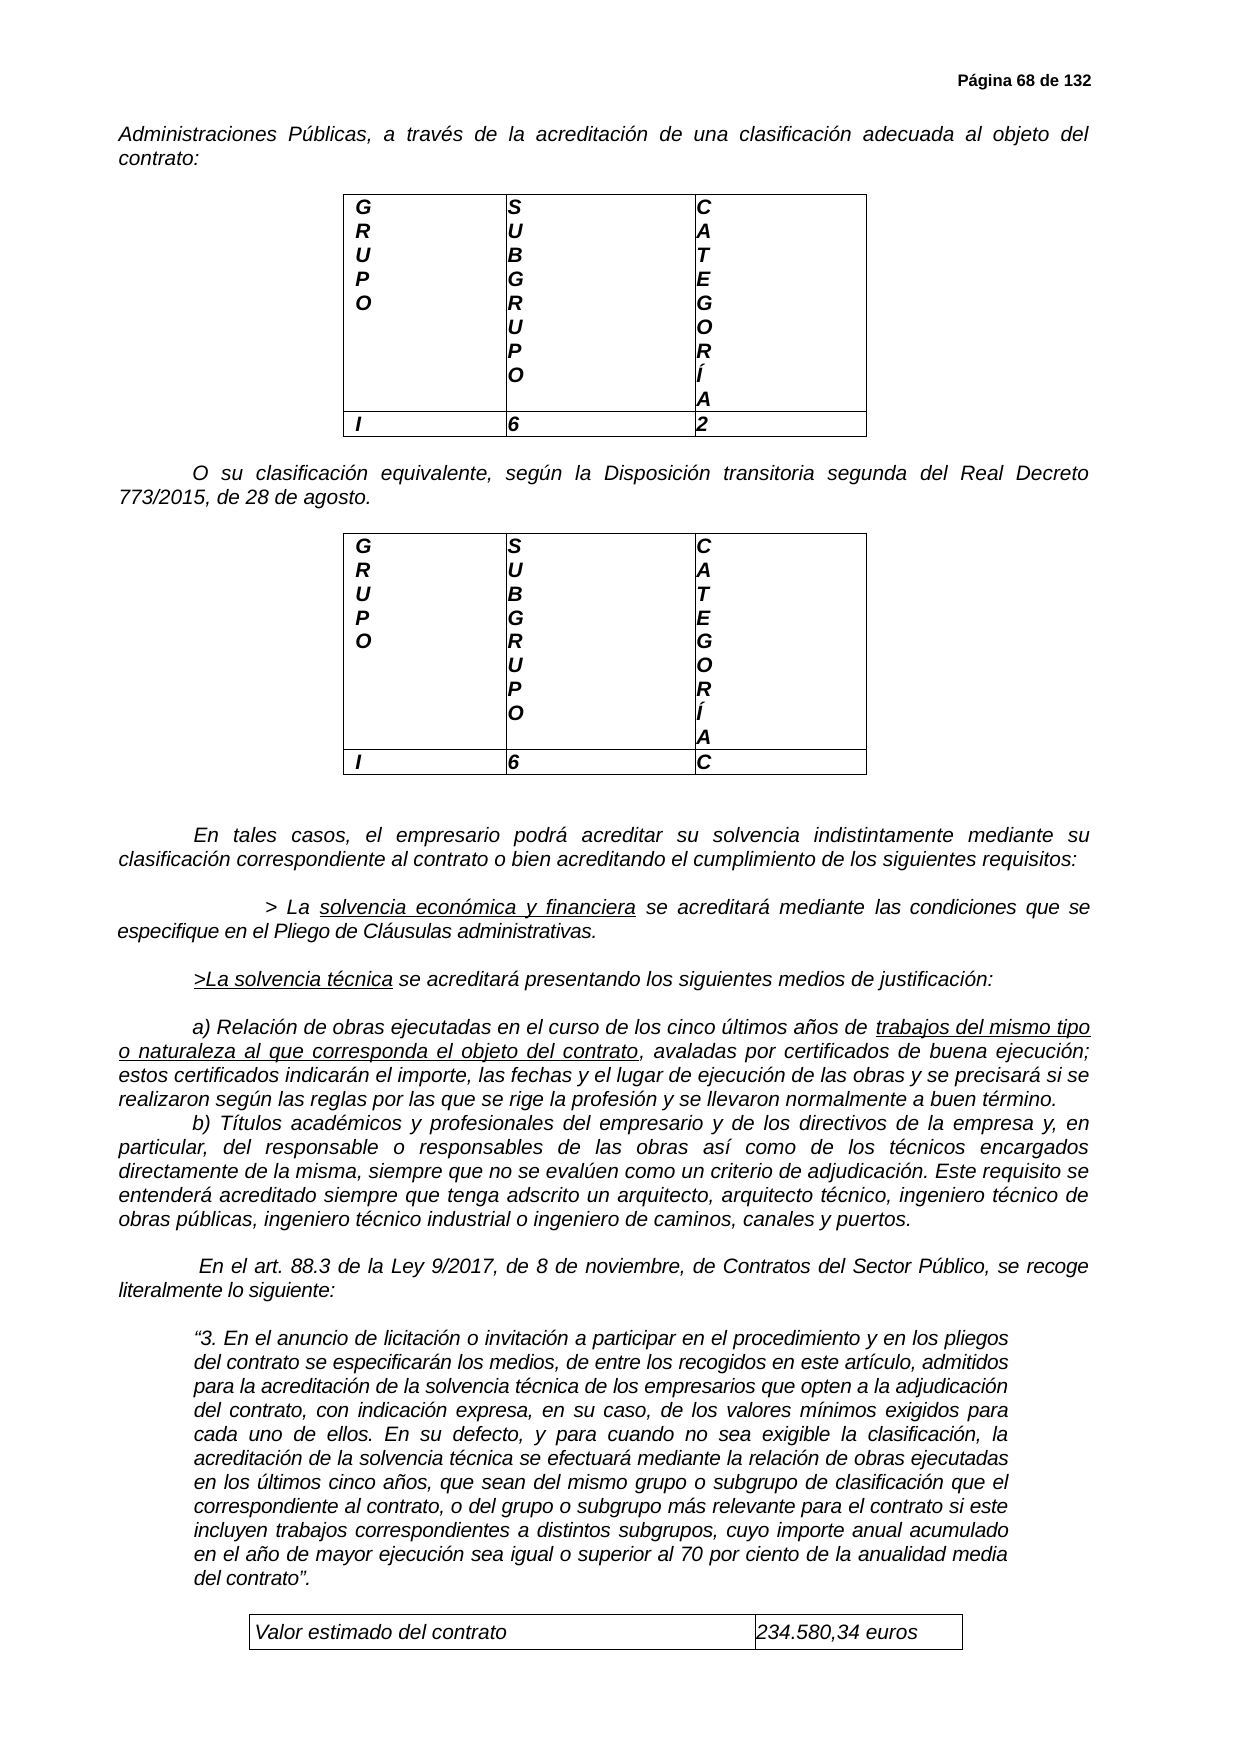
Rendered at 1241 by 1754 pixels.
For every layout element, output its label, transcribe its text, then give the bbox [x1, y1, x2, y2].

text En el art. 88.3 de la Ley 9/2017, de 8 de noviembre, de Contratos del Sector Público, se recoge literalmente lo siguiente: [118, 1254, 1092, 1302]
text > La solvencia económica y financiera se acreditará mediante las condiciones que se especifique en el Pliego de Cláusulas administrativas. [117, 895, 1092, 943]
text En tales casos, el empresario podrá acreditar su solvencia indistintamente mediante su clasificación correspondiente al contrato o bien acreditando el cumplimiento de los siguientes requisitos: [118, 823, 1092, 871]
table_cell I [344, 750, 506, 774]
table_cell C [696, 750, 866, 774]
text “3. En el anuncio de licitación o invitación a participar en el procedimiento y en los pliegos del contrato se especificarán los medios, de entre los recogidos en este artículo, admitidos para la acreditación de la solvencia técnica de los empresarios que opten a la adjudicación del contrato, con indicación expresa, en su caso, de los valores mínimos exigidos para cada uno de ellos. En su defecto, y para cuando no sea exigible la clasificación, la acreditación de la solvencia técnica se efectuará mediante la relación de obras ejecutadas en los últimos cinco años, que sean del mismo grupo o subgrupo de clasificación que el correspondiente al contrato, o del grupo o subgrupo más relevante para el contrato si este incluyen trabajos correspondientes a distintos subgrupos, cuyo importe anual acumulado en el año de mayor ejecución sea igual o superior al 70 por ciento de la anualidad media del contrato”. [193, 1326, 1011, 1590]
table_header GRUPO [344, 195, 506, 411]
table_header CATEGORÍA [696, 195, 866, 411]
table_header CATEGORÍA [696, 534, 866, 749]
table_header Valor estimado del contrato [250, 1615, 755, 1649]
text a) Relación de obras ejecutadas en el curso de los cinco últimos años de trabajos del mismo tipo o naturaleza al que corresponda el objeto del contrato, avaladas por certificados de buena ejecución; estos certificados indicarán el importe, las fechas y el lugar de ejecución de las obras y se precisará si se realizaron según las reglas por las que se rige la profesión y se llevaron normalmente a buen término. [118, 1015, 1092, 1111]
text >La solvencia técnica se acreditará presentando los siguientes medios de justificación: [118, 967, 1092, 991]
table_header SUBGRUPO [507, 195, 695, 411]
table_cell 6 [507, 412, 695, 436]
table_cell 2 [696, 412, 866, 436]
table_header 234.580,34 euros [756, 1615, 962, 1649]
table_cell I [344, 412, 506, 436]
table_cell 6 [507, 750, 695, 774]
text b) Títulos académicos y profesionales del empresario y de los directivos de la empresa y, en particular, del responsable o responsables de las obras así como de los técnicos encargados directamente de la misma, siempre que no se evalúen como un criterio de adjudicación. Este requisito se entenderá acreditado siempre que tenga adscrito un arquitecto, arquitecto técnico, ingeniero técnico de obras públicas, ingeniero técnico industrial o ingeniero de caminos, canales y puertos. [118, 1111, 1092, 1230]
text O su clasificación equivalente, según la Disposición transitoria segunda del Real Decreto 773/2015, de 28 de agosto. [118, 461, 1092, 508]
table_header GRUPO [344, 534, 506, 749]
table_header SUBGRUPO [507, 534, 695, 749]
text Administraciones Públicas, a través de la acreditación de una clasificación adecuada al objeto del contrato: [118, 122, 1092, 170]
